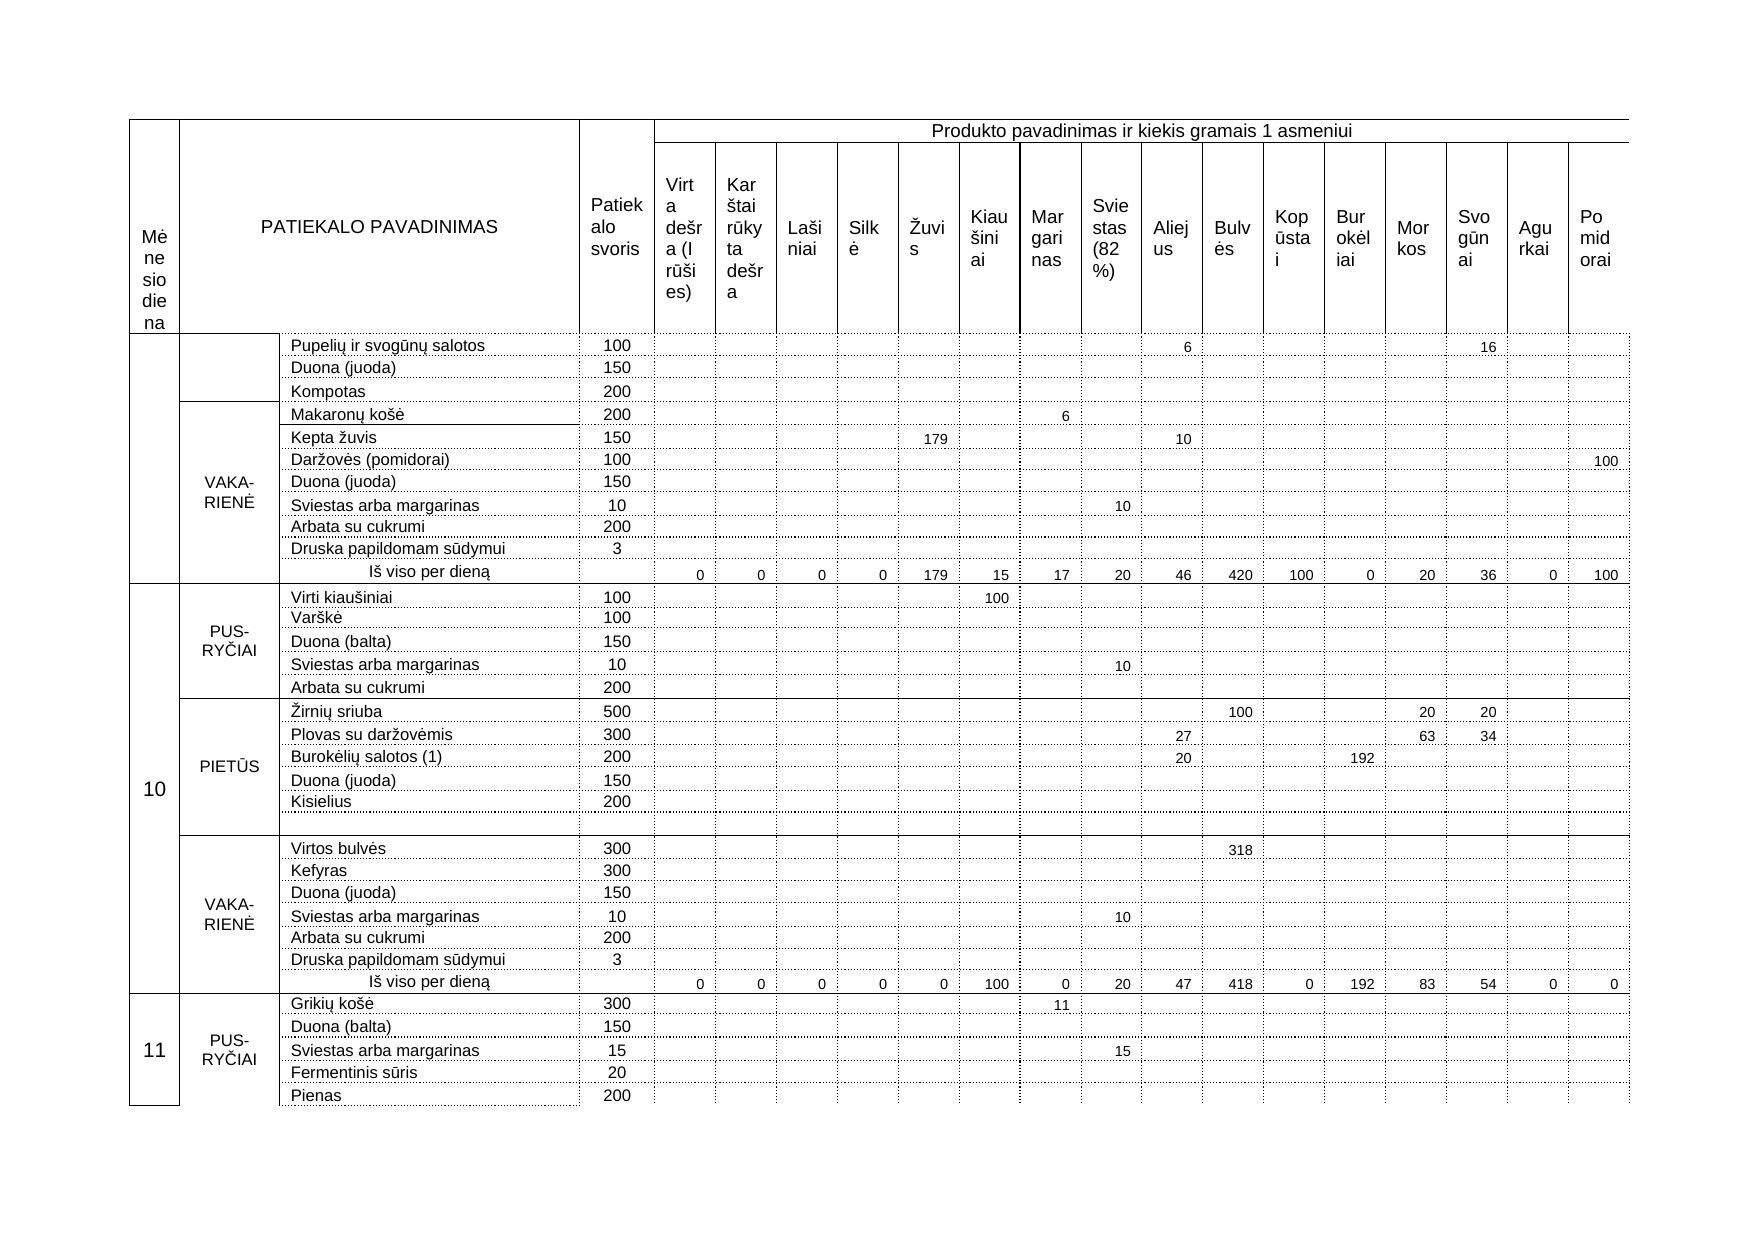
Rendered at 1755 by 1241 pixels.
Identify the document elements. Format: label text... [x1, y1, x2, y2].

table_cell [1508, 948, 1568, 969]
table_cell [654, 515, 715, 536]
table_cell [1386, 469, 1447, 491]
table_cell [1081, 790, 1142, 811]
table_cell [715, 469, 776, 491]
table_cell [1508, 994, 1568, 1013]
table_cell [1020, 377, 1081, 401]
table_cell 420 [1203, 558, 1264, 583]
table_cell [1264, 651, 1325, 674]
table_cell [715, 355, 776, 377]
table_cell [654, 880, 715, 902]
table_cell 36 [1447, 558, 1507, 583]
table_cell [1508, 333, 1568, 355]
table_cell [776, 1060, 837, 1082]
table_cell [1142, 448, 1203, 469]
table_cell [1325, 1082, 1386, 1105]
table_cell [654, 491, 715, 514]
table_cell [1447, 926, 1507, 947]
table_cell [837, 1013, 898, 1036]
table_cell [776, 880, 837, 902]
table_cell [1264, 491, 1325, 514]
table_cell [1569, 355, 1629, 377]
table_cell 0 [715, 558, 776, 583]
table_cell [654, 333, 715, 355]
table_cell [1386, 811, 1447, 835]
table_cell [1142, 401, 1203, 424]
table_cell [1325, 627, 1386, 651]
table_cell [1569, 721, 1629, 744]
table_cell 15 [579, 1036, 654, 1060]
table_cell [1325, 1060, 1386, 1082]
table_cell [1081, 744, 1142, 766]
table_cell [837, 790, 898, 811]
table_cell [1569, 377, 1629, 401]
table_cell [959, 491, 1020, 514]
table_cell [1020, 948, 1081, 969]
table_cell [898, 836, 959, 858]
table_cell Sviestas (82%) [1082, 143, 1141, 333]
table_cell 16 [1447, 333, 1507, 355]
table_cell 46 [1142, 558, 1203, 583]
table_cell [1508, 674, 1568, 697]
table_cell [959, 424, 1020, 447]
table_cell [1569, 491, 1629, 514]
table_cell [1081, 994, 1142, 1013]
table_cell [1386, 584, 1447, 607]
table_cell [1264, 448, 1325, 469]
table_cell [959, 448, 1020, 469]
table_cell [654, 811, 715, 835]
table_cell [959, 744, 1020, 766]
table_cell [1569, 401, 1629, 424]
table_cell [776, 926, 837, 947]
table_cell [1203, 469, 1264, 491]
table_cell [1264, 721, 1325, 744]
table_cell [654, 584, 715, 607]
table_cell [1264, 836, 1325, 858]
table_cell [1264, 744, 1325, 766]
table_cell [1142, 674, 1203, 697]
table_cell [715, 377, 776, 401]
table_cell [1569, 1060, 1629, 1082]
table_cell [1508, 401, 1568, 424]
table_cell 20 [1142, 744, 1203, 766]
table_cell [1020, 1036, 1081, 1060]
table_cell [1142, 836, 1203, 858]
table_cell [1142, 1060, 1203, 1082]
table_header Produkto pavadinimas ir kiekis gramais 1 asmeniui [655, 120, 1629, 142]
table_cell [898, 469, 959, 491]
table_cell 200 [579, 401, 654, 424]
table_cell [1447, 1013, 1507, 1036]
table_cell 300 [579, 721, 654, 744]
table_cell [959, 902, 1020, 926]
table_cell [1264, 811, 1325, 835]
table_cell [959, 994, 1020, 1013]
table_cell [959, 1082, 1020, 1105]
table_cell 150 [579, 469, 654, 491]
table_cell 10 [1081, 902, 1142, 926]
table_cell [776, 994, 837, 1013]
table_cell [1447, 401, 1507, 424]
table_cell [715, 1036, 776, 1060]
table_cell [837, 536, 898, 558]
table_cell [1508, 424, 1568, 447]
table_cell [1447, 377, 1507, 401]
table_cell [1325, 651, 1386, 674]
table_cell [1264, 515, 1325, 536]
table_cell [1569, 607, 1629, 627]
table_cell Bulvės [1203, 143, 1263, 333]
table_cell [1264, 858, 1325, 880]
table_cell 3 [579, 948, 654, 969]
table_cell [898, 515, 959, 536]
table_cell [1020, 333, 1081, 355]
table_cell [1508, 651, 1568, 674]
table_cell [1386, 674, 1447, 697]
table_cell 100 [1203, 699, 1264, 721]
table_cell [959, 948, 1020, 969]
table_cell [1569, 333, 1629, 355]
table_cell Lašiniai [777, 143, 837, 333]
table_cell [280, 811, 579, 835]
table_cell [1508, 721, 1568, 744]
table_cell Kopūstai [1264, 143, 1324, 333]
table_cell [715, 948, 776, 969]
table_cell Pupelių ir svogūnų salotos [280, 333, 579, 355]
table_cell [715, 1082, 776, 1105]
table_cell [776, 333, 837, 355]
table_cell [776, 424, 837, 447]
table_cell 300 [579, 858, 654, 880]
table_cell Arbata su cukrumi [280, 926, 579, 947]
table_cell [715, 790, 776, 811]
table_cell [1447, 811, 1507, 835]
table_cell [1203, 607, 1264, 627]
table_cell 100 [959, 584, 1020, 607]
table_cell Sviestas arba margarinas [280, 491, 579, 514]
table_cell [1386, 448, 1447, 469]
table_cell [898, 1082, 959, 1105]
table_cell [1447, 1060, 1507, 1082]
table_cell 150 [579, 1013, 654, 1036]
table_cell 20 [1081, 969, 1142, 993]
table_cell [959, 811, 1020, 835]
table_cell [1020, 424, 1081, 447]
table_cell 500 [579, 699, 654, 721]
table_cell [715, 651, 776, 674]
table_cell [1264, 424, 1325, 447]
table_cell [1081, 627, 1142, 651]
table_cell [1142, 1036, 1203, 1060]
table_cell [837, 627, 898, 651]
table_cell Virtos bulvės [280, 836, 579, 858]
table_cell [579, 558, 654, 583]
table_cell [1264, 790, 1325, 811]
table_cell [1325, 811, 1386, 835]
table_cell [715, 607, 776, 627]
table_cell 0 [1264, 969, 1325, 993]
table_cell [715, 902, 776, 926]
table_cell [1508, 627, 1568, 651]
table_cell [959, 674, 1020, 697]
table_cell VAKA- RIENĖ [180, 836, 279, 993]
table_cell [1264, 1013, 1325, 1036]
table_cell [654, 1013, 715, 1036]
table_cell [1142, 994, 1203, 1013]
table_cell [1569, 1036, 1629, 1060]
table_cell [776, 790, 837, 811]
table_cell [1020, 1060, 1081, 1082]
table_cell [654, 721, 715, 744]
table_cell [715, 1013, 776, 1036]
table_cell [1203, 766, 1264, 789]
table_cell [898, 721, 959, 744]
table_cell [1264, 880, 1325, 902]
table_cell [1203, 721, 1264, 744]
table_cell [1325, 948, 1386, 969]
table_cell [1081, 926, 1142, 947]
table_cell [1386, 401, 1447, 424]
table_cell [715, 858, 776, 880]
table_cell [1264, 355, 1325, 377]
table_cell [837, 994, 898, 1013]
table_cell [1569, 536, 1629, 558]
table_cell [1203, 744, 1264, 766]
table_cell [1203, 948, 1264, 969]
table_cell [1081, 858, 1142, 880]
table_cell [1203, 448, 1264, 469]
table_cell [1386, 1013, 1447, 1036]
table_cell [776, 674, 837, 697]
table_cell [579, 969, 654, 993]
table_cell [837, 858, 898, 880]
table_cell Sviestas arba margarinas [280, 651, 579, 674]
table_cell [1447, 902, 1507, 926]
table_cell [1081, 536, 1142, 558]
table_cell [1447, 674, 1507, 697]
table_cell [959, 1036, 1020, 1060]
table_cell [776, 448, 837, 469]
table_cell [776, 721, 837, 744]
table_cell [776, 584, 837, 607]
table_cell 63 [1386, 721, 1447, 744]
table_cell Burokėliai [1325, 143, 1385, 333]
table_cell [1142, 627, 1203, 651]
table_cell 150 [579, 355, 654, 377]
table_cell [1325, 902, 1386, 926]
table_cell 17 [1020, 558, 1081, 583]
table_cell [1447, 836, 1507, 858]
table_cell [1081, 948, 1142, 969]
table_cell [1020, 1013, 1081, 1036]
table_cell 54 [1447, 969, 1507, 993]
table_cell [1386, 1082, 1447, 1105]
table_cell [776, 948, 837, 969]
table_cell [1203, 790, 1264, 811]
table_cell [1142, 607, 1203, 627]
table_cell [1020, 858, 1081, 880]
table_cell 200 [579, 926, 654, 947]
table_cell [1325, 469, 1386, 491]
table_cell 0 [1569, 969, 1629, 993]
table_cell PUS- RYČIAI [180, 584, 279, 697]
table_cell [776, 651, 837, 674]
table_cell [1508, 790, 1568, 811]
table_cell [1081, 469, 1142, 491]
table_cell [654, 766, 715, 789]
table_cell 100 [579, 333, 654, 355]
table_cell [837, 836, 898, 858]
table_cell [1447, 515, 1507, 536]
table_cell [776, 627, 837, 651]
table_cell [898, 811, 959, 835]
table_cell [837, 469, 898, 491]
table_cell [1325, 1013, 1386, 1036]
table_cell 179 [898, 424, 959, 447]
table_cell Kisielius [280, 790, 579, 811]
table_cell [1325, 401, 1386, 424]
table_cell [1447, 584, 1507, 607]
table_cell [1264, 607, 1325, 627]
table_cell [898, 491, 959, 514]
table_cell [776, 469, 837, 491]
table_cell [1569, 948, 1629, 969]
table_cell [1508, 926, 1568, 947]
table_cell [1508, 1036, 1568, 1060]
table_cell [1386, 744, 1447, 766]
table_cell [898, 377, 959, 401]
table_cell 200 [579, 377, 654, 401]
table_cell [1569, 744, 1629, 766]
table_cell [1020, 515, 1081, 536]
table_cell 0 [1325, 558, 1386, 583]
table_cell [1569, 811, 1629, 835]
table_cell 11 [1020, 994, 1081, 1013]
table_cell [837, 491, 898, 514]
table_cell [1325, 448, 1386, 469]
table_cell [1569, 584, 1629, 607]
table_cell PIETŪS [180, 699, 279, 835]
table_cell [1081, 1060, 1142, 1082]
table_cell Iš viso per dieną [280, 969, 579, 993]
table_cell [1386, 858, 1447, 880]
table_cell Kepta žuvis [280, 425, 579, 447]
table_cell Plovas su daržovėmis [280, 721, 579, 744]
table_cell [837, 377, 898, 401]
table_cell [1264, 994, 1325, 1013]
table_cell [1142, 651, 1203, 674]
table_cell [1081, 377, 1142, 401]
table_cell 300 [579, 836, 654, 858]
table_cell [1264, 902, 1325, 926]
table_cell Pienas [280, 1082, 579, 1105]
table_cell Druska papildomam sūdymui [280, 536, 579, 558]
table_cell [654, 651, 715, 674]
table_cell 100 [579, 448, 654, 469]
table_cell [1447, 651, 1507, 674]
table_cell [1081, 811, 1142, 835]
table_cell [898, 858, 959, 880]
table_cell [1081, 1082, 1142, 1105]
table_cell [1203, 811, 1264, 835]
table_cell [959, 1013, 1020, 1036]
table_cell [1508, 536, 1568, 558]
table_cell [1569, 424, 1629, 447]
table_cell [1203, 651, 1264, 674]
table_cell [715, 744, 776, 766]
table_cell 192 [1325, 969, 1386, 993]
table_cell Duona (juoda) [280, 355, 579, 377]
table_cell [1142, 377, 1203, 401]
table_cell [1142, 469, 1203, 491]
table_cell VAKA- RIENĖ [180, 402, 279, 583]
table_cell [1264, 584, 1325, 607]
table_cell [1142, 515, 1203, 536]
table_cell [898, 948, 959, 969]
table_cell [1386, 948, 1447, 969]
table_cell [1264, 536, 1325, 558]
table_cell [837, 699, 898, 721]
table_cell Arbata su cukrumi [280, 674, 579, 697]
table_cell [898, 744, 959, 766]
table_cell [1325, 333, 1386, 355]
table_cell [837, 880, 898, 902]
table_cell [1325, 926, 1386, 947]
table_cell 192 [1325, 744, 1386, 766]
table_cell [1386, 790, 1447, 811]
table_cell [1569, 469, 1629, 491]
table_cell [1081, 699, 1142, 721]
table_cell [1447, 469, 1507, 491]
table_cell [1386, 536, 1447, 558]
table_cell [715, 584, 776, 607]
table_cell [1508, 836, 1568, 858]
table_cell [776, 491, 837, 514]
table_cell [959, 515, 1020, 536]
table_cell [1142, 902, 1203, 926]
table_cell 83 [1386, 969, 1447, 993]
table_cell [776, 401, 837, 424]
table_cell [898, 994, 959, 1013]
table_cell [959, 401, 1020, 424]
table_cell [1447, 948, 1507, 969]
table_cell [776, 536, 837, 558]
table_cell Varškė [280, 607, 579, 627]
table_cell Grikių košė [280, 994, 579, 1013]
table_header PATIEKALO PAVADINIMAS [180, 120, 579, 333]
table_cell [654, 401, 715, 424]
table_cell Duona (juoda) [280, 469, 579, 491]
table_cell [959, 880, 1020, 902]
table_cell [1020, 880, 1081, 902]
table_cell [715, 627, 776, 651]
table_cell [1508, 766, 1568, 789]
table_cell [898, 536, 959, 558]
table_cell [1325, 858, 1386, 880]
table_cell [1203, 1060, 1264, 1082]
table_cell [715, 424, 776, 447]
table_cell 100 [1264, 558, 1325, 583]
table_cell 150 [579, 880, 654, 902]
table_cell [180, 334, 279, 401]
table_cell [1569, 902, 1629, 926]
table_cell [1569, 674, 1629, 697]
table_cell [898, 880, 959, 902]
table_cell [1447, 536, 1507, 558]
table_cell [1203, 536, 1264, 558]
table_cell [898, 584, 959, 607]
table_cell 150 [579, 627, 654, 651]
table_cell [1569, 880, 1629, 902]
table_cell [776, 377, 837, 401]
table_cell [654, 448, 715, 469]
table_cell 10 [579, 651, 654, 674]
table_cell [1081, 836, 1142, 858]
table_cell [654, 948, 715, 969]
table_cell 150 [579, 424, 654, 447]
table_cell [1569, 651, 1629, 674]
table_cell [1325, 424, 1386, 447]
table_cell Duona (juoda) [280, 880, 579, 902]
table_cell [1020, 607, 1081, 627]
table_cell 34 [1447, 721, 1507, 744]
table_cell [898, 607, 959, 627]
table_cell 200 [579, 1082, 654, 1105]
table_cell [1142, 858, 1203, 880]
table_cell [1081, 515, 1142, 536]
table_cell [898, 1036, 959, 1060]
table_cell [898, 401, 959, 424]
table_cell [1081, 607, 1142, 627]
table_cell [1203, 1036, 1264, 1060]
table_cell [1142, 1013, 1203, 1036]
table_cell [776, 1036, 837, 1060]
table_cell Sviestas arba margarinas [280, 1036, 579, 1060]
table_cell [959, 651, 1020, 674]
table_cell [1569, 515, 1629, 536]
table_cell [1508, 515, 1568, 536]
table_cell [837, 721, 898, 744]
table_cell Margarinas [1021, 143, 1081, 333]
table_cell [1386, 515, 1447, 536]
table_cell 150 [579, 766, 654, 789]
table_cell [1508, 902, 1568, 926]
table_cell [1081, 584, 1142, 607]
table_cell [776, 744, 837, 766]
table_cell [715, 401, 776, 424]
table_cell 20 [1447, 699, 1507, 721]
table_cell Arbata su cukrumi [280, 515, 579, 536]
table_cell 0 [715, 969, 776, 993]
table_cell 10 [1081, 651, 1142, 674]
table_cell [1325, 1036, 1386, 1060]
table_cell [1081, 355, 1142, 377]
table_cell [1020, 699, 1081, 721]
table_cell [1020, 584, 1081, 607]
table_cell [1142, 536, 1203, 558]
table_cell [1386, 607, 1447, 627]
table_cell [654, 607, 715, 627]
table_cell [1020, 536, 1081, 558]
table_cell PUS- RYČIAI [180, 994, 279, 1105]
table_cell 0 [654, 969, 715, 993]
table_cell [1569, 627, 1629, 651]
table_cell [776, 699, 837, 721]
table_cell [1508, 355, 1568, 377]
table_cell [959, 858, 1020, 880]
table_cell 0 [1508, 558, 1568, 583]
table_cell [1569, 858, 1629, 880]
table_cell [1264, 627, 1325, 651]
table_cell [715, 994, 776, 1013]
table_cell [1142, 790, 1203, 811]
table_cell 20 [579, 1060, 654, 1082]
table_cell [1447, 424, 1507, 447]
table_cell [776, 1082, 837, 1105]
table_cell [1203, 1082, 1264, 1105]
table_cell [1508, 448, 1568, 469]
table_cell 200 [579, 790, 654, 811]
table_cell [654, 1036, 715, 1060]
table_cell [1264, 766, 1325, 789]
table_cell [1569, 790, 1629, 811]
table_cell [1386, 627, 1447, 651]
table_cell [1081, 766, 1142, 789]
table_cell Virti kiaušiniai [280, 584, 579, 607]
table_cell [776, 766, 837, 789]
table_cell [837, 424, 898, 447]
table_cell Agurkai [1508, 143, 1568, 333]
table_cell [1142, 699, 1203, 721]
table_cell [959, 721, 1020, 744]
table_cell [837, 902, 898, 926]
table_cell Duona (balta) [280, 627, 579, 651]
table_cell 11 [130, 994, 179, 1105]
table_cell [959, 699, 1020, 721]
table_cell [1020, 674, 1081, 697]
table_cell 100 [1569, 558, 1629, 583]
table_cell [837, 766, 898, 789]
table_cell [959, 377, 1020, 401]
table_cell [1020, 469, 1081, 491]
table_cell [654, 926, 715, 947]
table_cell [837, 333, 898, 355]
table_cell 0 [837, 558, 898, 583]
table_cell [959, 333, 1020, 355]
table_cell [898, 674, 959, 697]
table_cell [1386, 926, 1447, 947]
table_cell [654, 469, 715, 491]
table_cell [898, 448, 959, 469]
table_cell [1386, 424, 1447, 447]
table_cell Burokėlių salotos (1) [280, 744, 579, 766]
table_cell [776, 1013, 837, 1036]
table_cell [1386, 836, 1447, 858]
table_cell [776, 355, 837, 377]
table_cell [654, 858, 715, 880]
table_cell [776, 858, 837, 880]
table_cell [1142, 584, 1203, 607]
table_cell [1386, 1060, 1447, 1082]
table_cell 10 [130, 584, 179, 993]
table_cell [1325, 766, 1386, 789]
table_cell [1386, 994, 1447, 1013]
table_cell [1142, 880, 1203, 902]
table_cell 15 [1081, 1036, 1142, 1060]
table_cell [715, 766, 776, 789]
table_cell Karštai rūkyta dešra [716, 143, 776, 333]
table_cell [1081, 721, 1142, 744]
table_cell [1508, 1013, 1568, 1036]
table_cell [776, 607, 837, 627]
table_cell [1020, 721, 1081, 744]
table_cell [898, 651, 959, 674]
table_cell [1020, 744, 1081, 766]
table_cell 0 [1508, 969, 1568, 993]
table_cell [837, 515, 898, 536]
table_cell [959, 607, 1020, 627]
table_cell [1020, 926, 1081, 947]
table_cell [959, 790, 1020, 811]
table_cell [1264, 469, 1325, 491]
table_cell [715, 333, 776, 355]
table_cell [1447, 744, 1507, 766]
table_cell [959, 766, 1020, 789]
table_cell [1142, 811, 1203, 835]
table_cell [1264, 377, 1325, 401]
table_cell 100 [579, 584, 654, 607]
table_cell [1264, 674, 1325, 697]
table_cell 20 [1081, 558, 1142, 583]
table_cell [1203, 674, 1264, 697]
table_cell [1203, 333, 1264, 355]
table_cell 20 [1386, 699, 1447, 721]
table_cell 3 [579, 536, 654, 558]
table_cell [1325, 674, 1386, 697]
table_cell 6 [1142, 333, 1203, 355]
table_cell [1264, 1036, 1325, 1060]
table_cell [1508, 377, 1568, 401]
table_cell 0 [898, 969, 959, 993]
table_cell [1020, 790, 1081, 811]
table_cell [1569, 699, 1629, 721]
table_cell 179 [898, 558, 959, 583]
table_cell [1203, 584, 1264, 607]
table_cell [1569, 994, 1629, 1013]
table_cell [1386, 766, 1447, 789]
table_cell [959, 627, 1020, 651]
table_cell Duona (balta) [280, 1013, 579, 1036]
table_cell [1447, 994, 1507, 1013]
table_cell 100 [579, 607, 654, 627]
table_cell [959, 355, 1020, 377]
table_cell Pomidorai [1569, 143, 1629, 333]
table_cell [654, 790, 715, 811]
table_cell [1508, 858, 1568, 880]
table_cell [1386, 377, 1447, 401]
table_cell 47 [1142, 969, 1203, 993]
table_cell [1142, 766, 1203, 789]
table_cell [898, 1013, 959, 1036]
table_cell 10 [579, 902, 654, 926]
table_cell [1203, 858, 1264, 880]
table_cell [1081, 448, 1142, 469]
table_cell [837, 651, 898, 674]
table_cell Fermentinis sūris [280, 1060, 579, 1082]
table_cell [715, 491, 776, 514]
table_cell [715, 1060, 776, 1082]
table_cell [1508, 1060, 1568, 1082]
table_cell [1325, 491, 1386, 514]
table_cell [1020, 766, 1081, 789]
table_cell [654, 994, 715, 1013]
table_cell [654, 699, 715, 721]
table_cell [776, 902, 837, 926]
table_cell [1081, 401, 1142, 424]
table_cell [1325, 377, 1386, 401]
table_cell [837, 744, 898, 766]
table_cell [959, 469, 1020, 491]
table_cell Makaronų košė [280, 401, 579, 424]
table_cell [776, 836, 837, 858]
table_cell [837, 674, 898, 697]
table_cell [1508, 699, 1568, 721]
table_cell [837, 1082, 898, 1105]
table_cell [1264, 1060, 1325, 1082]
table_cell [837, 926, 898, 947]
table_cell [130, 334, 179, 583]
table_cell Iš viso per dieną [280, 558, 579, 583]
table_cell [1447, 491, 1507, 514]
table_cell [1325, 355, 1386, 377]
table_cell [1508, 584, 1568, 607]
table_cell 100 [1569, 448, 1629, 469]
table_cell [1142, 1082, 1203, 1105]
table_cell [1264, 948, 1325, 969]
table_cell [1447, 627, 1507, 651]
table_cell [715, 515, 776, 536]
table_cell [1508, 1082, 1568, 1105]
table_cell [1020, 651, 1081, 674]
table_cell [1325, 994, 1386, 1013]
table_cell [1386, 355, 1447, 377]
table_cell [1508, 811, 1568, 835]
table_cell [1081, 674, 1142, 697]
table_cell [1447, 790, 1507, 811]
table_cell [1020, 1082, 1081, 1105]
table_cell [1264, 699, 1325, 721]
table_header Patiekalo svoris [580, 120, 654, 333]
table_cell [1325, 880, 1386, 902]
table_cell [1081, 333, 1142, 355]
table_cell [959, 1060, 1020, 1082]
table_cell [837, 448, 898, 469]
table_cell [1447, 448, 1507, 469]
table_cell Žirnių sriuba [280, 699, 579, 721]
table_cell Druska papildomam sūdymui [280, 948, 579, 969]
table_cell [1142, 491, 1203, 514]
table_cell [715, 836, 776, 858]
table_cell [715, 926, 776, 947]
table_cell [1203, 880, 1264, 902]
table_cell [715, 448, 776, 469]
table_cell 15 [959, 558, 1020, 583]
table_cell 200 [579, 744, 654, 766]
table_cell [1386, 1036, 1447, 1060]
table_cell [1569, 926, 1629, 947]
table_cell Kompotas [280, 377, 579, 401]
table_cell [1386, 333, 1447, 355]
table_cell [898, 627, 959, 651]
table_cell [1203, 377, 1264, 401]
table_cell 20 [1386, 558, 1447, 583]
table_cell [837, 1060, 898, 1082]
table_cell 0 [776, 969, 837, 993]
table_cell [1203, 994, 1264, 1013]
table_cell [1508, 607, 1568, 627]
table_cell Daržovės (pomidorai) [280, 448, 579, 469]
table_cell [1203, 424, 1264, 447]
table_cell [1203, 515, 1264, 536]
table_cell [1325, 536, 1386, 558]
table_cell 300 [579, 994, 654, 1013]
table_cell [1142, 355, 1203, 377]
table_cell [1203, 355, 1264, 377]
table_cell [1020, 902, 1081, 926]
table_cell [1203, 491, 1264, 514]
table_cell [715, 536, 776, 558]
table_cell [1508, 880, 1568, 902]
table_cell [654, 536, 715, 558]
table_cell [1386, 651, 1447, 674]
table_cell 100 [959, 969, 1020, 993]
table_cell [1020, 355, 1081, 377]
table_cell 0 [1020, 969, 1081, 993]
table_cell [579, 811, 654, 835]
table_cell [715, 880, 776, 902]
table_cell [1325, 699, 1386, 721]
table_cell [1264, 333, 1325, 355]
table_cell [898, 355, 959, 377]
table_cell [1203, 401, 1264, 424]
table_cell [837, 355, 898, 377]
table_cell [1447, 858, 1507, 880]
table_cell 0 [837, 969, 898, 993]
table_cell [1569, 836, 1629, 858]
table_cell 0 [654, 558, 715, 583]
table_cell [837, 1036, 898, 1060]
table_cell 418 [1203, 969, 1264, 993]
table_cell [715, 699, 776, 721]
table_cell [1569, 1082, 1629, 1105]
table_cell [1081, 880, 1142, 902]
table_cell [715, 674, 776, 697]
table_cell 318 [1203, 836, 1264, 858]
table_cell [1569, 1013, 1629, 1036]
table_cell [1081, 424, 1142, 447]
table_cell [1020, 811, 1081, 835]
table_cell [1264, 1082, 1325, 1105]
table_cell [959, 536, 1020, 558]
table_cell [1325, 836, 1386, 858]
table_cell [837, 584, 898, 607]
table_cell [654, 1082, 715, 1105]
table_cell Svogūnai [1447, 143, 1507, 333]
table_cell [1020, 448, 1081, 469]
table_cell 27 [1142, 721, 1203, 744]
table_cell 10 [1081, 491, 1142, 514]
table_cell [1447, 355, 1507, 377]
table_cell [1386, 880, 1447, 902]
table_cell [654, 627, 715, 651]
table_cell [776, 515, 837, 536]
table_cell [898, 902, 959, 926]
table_cell [837, 401, 898, 424]
table_cell [715, 811, 776, 835]
table_cell [1264, 926, 1325, 947]
table_cell [1325, 790, 1386, 811]
table_cell [1447, 766, 1507, 789]
table_cell Sviestas arba margarinas [280, 902, 579, 926]
table_cell [837, 607, 898, 627]
table_cell [654, 1060, 715, 1082]
table_cell [1447, 1036, 1507, 1060]
table_cell [1447, 607, 1507, 627]
table_cell [654, 674, 715, 697]
table_header Mėnesio diena [130, 120, 179, 333]
table_cell [959, 926, 1020, 947]
table_cell [776, 811, 837, 835]
table_cell [1264, 401, 1325, 424]
table_cell [1325, 584, 1386, 607]
table_cell [1142, 948, 1203, 969]
table_cell [1203, 627, 1264, 651]
table_cell [1508, 744, 1568, 766]
table_cell [654, 355, 715, 377]
table_cell 10 [1142, 424, 1203, 447]
table_cell [898, 926, 959, 947]
table_cell [898, 1060, 959, 1082]
table_cell [959, 836, 1020, 858]
table_cell [1020, 836, 1081, 858]
table_cell 0 [776, 558, 837, 583]
table_cell 200 [579, 515, 654, 536]
table_cell [837, 811, 898, 835]
table_cell [715, 721, 776, 744]
table_cell [1508, 469, 1568, 491]
table_cell [654, 424, 715, 447]
table_cell Silkė [838, 143, 898, 333]
table_cell 200 [579, 674, 654, 697]
table_cell [654, 377, 715, 401]
table_cell Kefyras [280, 858, 579, 880]
table_cell [898, 766, 959, 789]
table_cell [1020, 491, 1081, 514]
table_cell [1386, 902, 1447, 926]
table_cell Duona (juoda) [280, 766, 579, 789]
table_cell [1508, 491, 1568, 514]
table_cell [1325, 721, 1386, 744]
table_cell [837, 948, 898, 969]
table_cell [1081, 1013, 1142, 1036]
table_cell [1203, 1013, 1264, 1036]
table_cell [1386, 491, 1447, 514]
table_cell Kiaušiniai [960, 143, 1019, 333]
table_cell Aliejus [1142, 143, 1202, 333]
table_cell [1325, 515, 1386, 536]
table_cell [654, 744, 715, 766]
table_cell [1325, 607, 1386, 627]
table_cell [1447, 880, 1507, 902]
table_cell [1569, 766, 1629, 789]
table_cell Žuvis [899, 143, 959, 333]
table_cell [1020, 627, 1081, 651]
table_cell [898, 333, 959, 355]
table_cell [1447, 1082, 1507, 1105]
table_cell [1203, 902, 1264, 926]
table_cell Morkos [1386, 143, 1446, 333]
table_cell [654, 902, 715, 926]
table_cell [1203, 926, 1264, 947]
table_cell [1142, 926, 1203, 947]
table_cell [654, 836, 715, 858]
table_cell Virta dešra (I rūšies) [655, 143, 715, 333]
table_cell [898, 699, 959, 721]
table_cell 10 [579, 491, 654, 514]
table_cell 6 [1020, 401, 1081, 424]
table_cell [898, 790, 959, 811]
